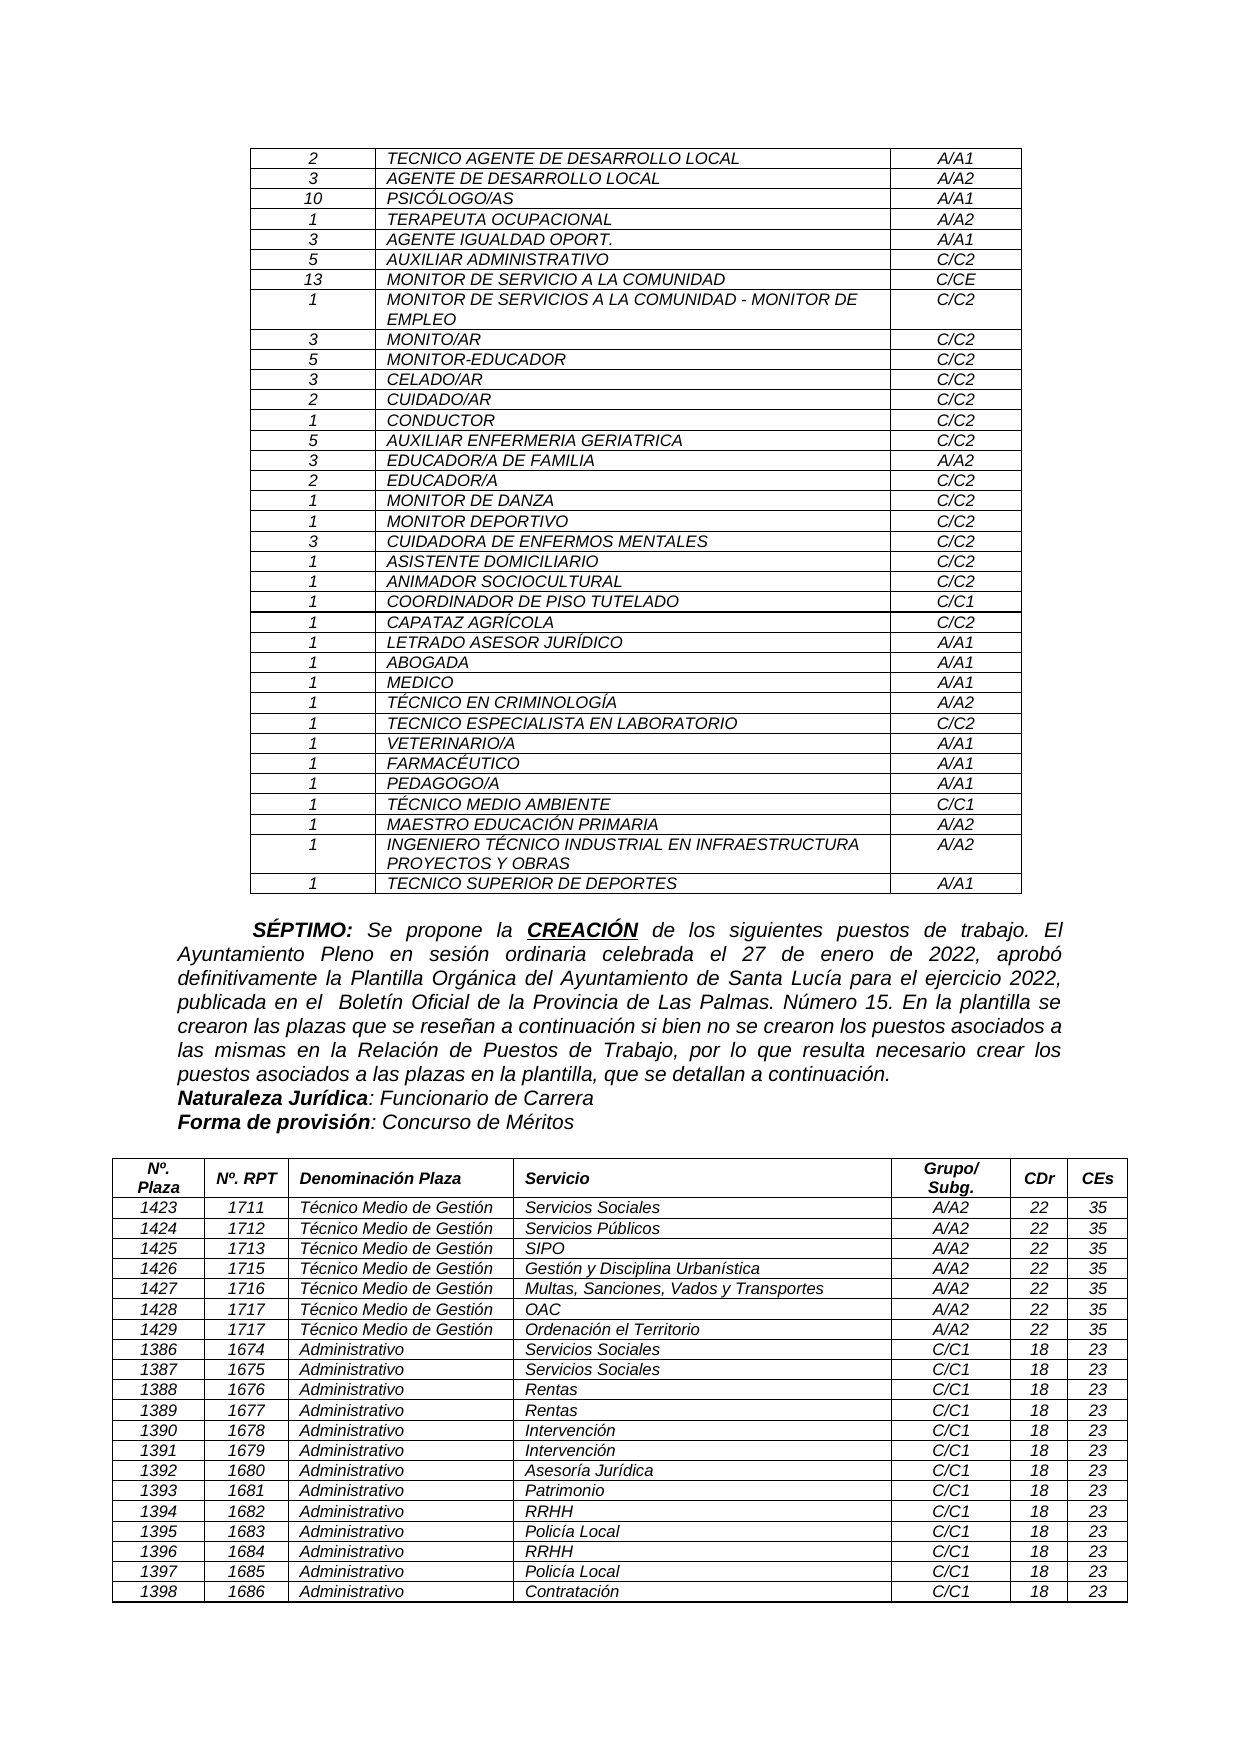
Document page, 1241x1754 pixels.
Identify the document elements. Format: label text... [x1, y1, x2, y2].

table_cell 3 [251, 451, 375, 470]
table_cell AUXILIAR ADMINISTRATIVO [376, 250, 890, 269]
table_cell 1678 [205, 1421, 288, 1440]
table_cell 1391 [113, 1441, 204, 1460]
table_cell MONITOR-EDUCADOR [376, 350, 890, 369]
table_cell 18 [1011, 1481, 1067, 1500]
table_cell 35 [1068, 1198, 1127, 1217]
table_cell ASISTENTE DOMICILIARIO [376, 552, 890, 571]
table_cell 18 [1011, 1562, 1067, 1581]
table_cell 23 [1068, 1481, 1127, 1500]
table_cell Administrativo [289, 1340, 513, 1359]
table_header Nº. RPT [205, 1159, 288, 1197]
table_cell 1681 [205, 1481, 288, 1500]
table_cell Intervención [514, 1421, 891, 1440]
table_cell 1 [251, 410, 375, 429]
table_cell 1 [251, 552, 375, 571]
table_cell Administrativo [289, 1582, 513, 1601]
table_cell C/C2 [891, 532, 1021, 551]
table_cell 1 [251, 774, 375, 793]
table_cell Servicios Sociales [514, 1198, 891, 1217]
table_cell RRHH [514, 1542, 891, 1561]
table_cell 1395 [113, 1522, 204, 1541]
table_cell Ordenación el Territorio [514, 1320, 891, 1339]
table_cell C/C2 [891, 552, 1021, 571]
table_cell 1427 [113, 1279, 204, 1298]
table_cell 1 [251, 572, 375, 591]
table_cell Servicios Públicos [514, 1219, 891, 1238]
table_cell A/A1 [891, 874, 1021, 893]
table_cell 13 [251, 270, 375, 289]
table_cell A/A2 [891, 209, 1021, 228]
table_cell A/A1 [891, 653, 1021, 672]
table_cell 1 [251, 794, 375, 813]
table_cell 1683 [205, 1522, 288, 1541]
table_cell MEDICO [376, 673, 890, 692]
table_cell Técnico Medio de Gestión [289, 1219, 513, 1238]
table_header Nº. Plaza [113, 1159, 204, 1197]
table_cell 1 [251, 815, 375, 834]
table_cell Policía Local [514, 1562, 891, 1581]
table_cell C/C1 [892, 1421, 1010, 1440]
table_cell A/A2 [891, 451, 1021, 470]
table_cell MONITOR DEPORTIVO [376, 511, 890, 531]
table_cell 1426 [113, 1259, 204, 1278]
table_cell 1396 [113, 1542, 204, 1561]
table_cell Técnico Medio de Gestión [289, 1279, 513, 1298]
table_cell 1390 [113, 1421, 204, 1440]
table_cell 22 [1011, 1279, 1067, 1298]
table_cell CUIDADORA DE ENFERMOS MENTALES [376, 532, 890, 551]
table_cell 1 [251, 491, 375, 510]
table_cell 1 [251, 592, 375, 611]
table_cell 1397 [113, 1562, 204, 1581]
table_cell PEDAGOGO/A [376, 774, 890, 793]
table_cell A/A2 [892, 1259, 1010, 1278]
table_cell Administrativo [289, 1501, 513, 1521]
table_cell FARMACÉUTICO [376, 754, 890, 773]
table_cell PSICÓLOGO/AS [376, 189, 890, 208]
table_cell 1 [251, 714, 375, 733]
table_cell 23 [1068, 1562, 1127, 1581]
table_cell Asesoría Jurídica [514, 1461, 891, 1480]
table_cell Administrativo [289, 1481, 513, 1500]
table_cell 35 [1068, 1279, 1127, 1298]
table_cell 18 [1011, 1400, 1067, 1419]
table_cell 5 [251, 431, 375, 450]
table_cell C/C2 [891, 370, 1021, 389]
table_cell CONDUCTOR [376, 410, 890, 429]
table_cell 1 [251, 613, 375, 632]
table_cell 5 [251, 350, 375, 369]
table_cell A/A1 [891, 774, 1021, 793]
table_cell C/C2 [891, 613, 1021, 632]
table_cell 1715 [205, 1259, 288, 1278]
table_cell C/C1 [892, 1481, 1010, 1500]
table_cell 23 [1068, 1340, 1127, 1359]
table_cell C/C2 [891, 491, 1021, 510]
table_cell TÉCNICO MEDIO AMBIENTE [376, 794, 890, 813]
table_cell C/C1 [892, 1562, 1010, 1581]
table_cell 18 [1011, 1421, 1067, 1440]
table_cell A/A2 [892, 1219, 1010, 1238]
table_cell 22 [1011, 1219, 1067, 1238]
table_cell 1679 [205, 1441, 288, 1460]
table_cell 2 [251, 390, 375, 409]
table_cell 1716 [205, 1279, 288, 1298]
table_cell 5 [251, 250, 375, 269]
table_cell CELADO/AR [376, 370, 890, 389]
table_cell 1 [251, 693, 375, 712]
table_cell 1711 [205, 1198, 288, 1217]
table_cell 1387 [113, 1360, 204, 1379]
table_cell Administrativo [289, 1562, 513, 1581]
table_cell 10 [251, 189, 375, 208]
table_cell 3 [251, 532, 375, 551]
table_cell CUIDADO/AR [376, 390, 890, 409]
table_cell COORDINADOR DE PISO TUTELADO [376, 592, 890, 611]
text SÉPTIMO: Se propone la CREACIÓN de los siguientes puestos de trabajo. El Ayuntamiento Pleno en sesión ordinaria celebrada el 27 de enero de 2022, aprobó definitivamente la Plantilla Orgánica del Ayuntamiento de Santa Lucía para el ejercicio 2022, publicada en el Boletín Oficial de la Provincia de Las Palmas. Número 15. En la plantilla se crearon las plazas que se reseñan a continuación si bien no se crearon los puestos asociados a las mismas en la Relación de Puestos de Trabajo, por lo que resulta necesario crear los puestos asociados a las plazas en la plantilla, que se detallan a continuación. [177, 918, 1063, 1086]
table_cell 1717 [205, 1320, 288, 1339]
table_cell Administrativo [289, 1421, 513, 1440]
table_cell Policía Local [514, 1522, 891, 1541]
table_cell 18 [1011, 1542, 1067, 1561]
table_header Servicio [514, 1159, 891, 1197]
table_cell 1 [251, 633, 375, 652]
table_cell A/A1 [891, 754, 1021, 773]
text Naturaleza Jurídica: Funcionario de Carrera [177, 1086, 1063, 1110]
table_cell A/A2 [892, 1279, 1010, 1298]
table_cell 1 [251, 874, 375, 893]
table_cell 1 [251, 734, 375, 753]
table_cell 1686 [205, 1582, 288, 1601]
table_cell 2 [251, 471, 375, 490]
table_cell ANIMADOR SOCIOCULTURAL [376, 572, 890, 591]
table_cell C/C1 [892, 1461, 1010, 1480]
table_cell Gestión y Disciplina Urbanística [514, 1259, 891, 1278]
table_cell 1429 [113, 1320, 204, 1339]
table_cell C/C1 [892, 1582, 1010, 1601]
table_header Denominación Plaza [289, 1159, 513, 1197]
table_cell 22 [1011, 1320, 1067, 1339]
table_cell 1 [251, 511, 375, 531]
table_cell C/C2 [891, 390, 1021, 409]
table_cell EDUCADOR/A DE FAMILIA [376, 451, 890, 470]
table_cell 23 [1068, 1360, 1127, 1379]
table_cell C/C1 [891, 592, 1021, 611]
table_cell 1680 [205, 1461, 288, 1480]
table_cell TERAPEUTA OCUPACIONAL [376, 209, 890, 228]
table_cell Técnico Medio de Gestión [289, 1259, 513, 1278]
table_cell 1 [251, 209, 375, 228]
table_cell AGENTE IGUALDAD OPORT. [376, 230, 890, 249]
table_cell 1 [251, 754, 375, 773]
table_cell SIPO [514, 1239, 891, 1258]
table_cell A/A2 [891, 815, 1021, 834]
table_cell 1424 [113, 1219, 204, 1238]
table_cell A/A2 [892, 1299, 1010, 1318]
table_cell 18 [1011, 1461, 1067, 1480]
table_cell 1393 [113, 1481, 204, 1500]
table_cell 18 [1011, 1522, 1067, 1541]
table_cell C/C1 [892, 1360, 1010, 1379]
table_cell A/A1 [891, 633, 1021, 652]
table_cell Técnico Medio de Gestión [289, 1198, 513, 1217]
table_cell 1 [251, 835, 375, 873]
table_cell 22 [1011, 1198, 1067, 1217]
table_cell C/C1 [892, 1542, 1010, 1561]
table_cell LETRADO ASESOR JURÍDICO [376, 633, 890, 652]
table_cell MONITO/AR [376, 330, 890, 349]
table_cell Administrativo [289, 1441, 513, 1460]
table_cell 1389 [113, 1400, 204, 1419]
table_cell Rentas [514, 1380, 891, 1399]
table_cell 2 [251, 149, 375, 168]
table_cell VETERINARIO/A [376, 734, 890, 753]
table_cell Contratación [514, 1582, 891, 1601]
table_cell 1685 [205, 1562, 288, 1581]
table_cell Intervención [514, 1441, 891, 1460]
table_cell 3 [251, 370, 375, 389]
table_cell 1 [251, 653, 375, 672]
table_cell 1713 [205, 1239, 288, 1258]
table_cell Técnico Medio de Gestión [289, 1239, 513, 1258]
table_cell 3 [251, 230, 375, 249]
table_cell C/CE [891, 270, 1021, 289]
table_cell MONITOR DE SERVICIOS A LA COMUNIDAD - MONITOR DE EMPLEO [376, 290, 890, 328]
table_cell 23 [1068, 1441, 1127, 1460]
table_cell C/C2 [891, 572, 1021, 591]
table_cell 35 [1068, 1259, 1127, 1278]
table_cell 18 [1011, 1380, 1067, 1399]
table_cell C/C2 [891, 431, 1021, 450]
table_cell 23 [1068, 1542, 1127, 1561]
table_cell C/C1 [892, 1340, 1010, 1359]
table_cell C/C2 [891, 330, 1021, 349]
table_cell 1684 [205, 1542, 288, 1561]
table_cell Servicios Sociales [514, 1340, 891, 1359]
table_cell A/A1 [891, 149, 1021, 168]
table_cell A/A2 [892, 1239, 1010, 1258]
table_cell MAESTRO EDUCACIÓN PRIMARIA [376, 815, 890, 834]
table_cell Administrativo [289, 1461, 513, 1480]
table_cell Administrativo [289, 1542, 513, 1561]
table_cell 18 [1011, 1441, 1067, 1460]
table_cell MONITOR DE SERVICIO A LA COMUNIDAD [376, 270, 890, 289]
table_cell 3 [251, 169, 375, 188]
table_cell 35 [1068, 1219, 1127, 1238]
table_cell 1386 [113, 1340, 204, 1359]
table_cell Administrativo [289, 1360, 513, 1379]
table_cell Rentas [514, 1400, 891, 1419]
table_cell 1423 [113, 1198, 204, 1217]
table_cell OAC [514, 1299, 891, 1318]
table_cell RRHH [514, 1501, 891, 1521]
table_cell A/A2 [892, 1198, 1010, 1217]
table_cell C/C1 [892, 1522, 1010, 1541]
table_cell EDUCADOR/A [376, 471, 890, 490]
table_cell A/A1 [891, 734, 1021, 753]
table_cell 18 [1011, 1501, 1067, 1521]
table_cell TECNICO ESPECIALISTA EN LABORATORIO [376, 714, 890, 733]
table_cell 18 [1011, 1360, 1067, 1379]
table_cell C/C2 [891, 511, 1021, 531]
table_cell 1394 [113, 1501, 204, 1521]
table_header CDr [1011, 1159, 1067, 1197]
table_cell 1674 [205, 1340, 288, 1359]
table_cell A/A2 [891, 835, 1021, 873]
table_cell 18 [1011, 1582, 1067, 1601]
table_cell 1677 [205, 1400, 288, 1419]
table_cell 1675 [205, 1360, 288, 1379]
table_cell 3 [251, 330, 375, 349]
table_cell 1682 [205, 1501, 288, 1521]
table_cell 1398 [113, 1582, 204, 1601]
table_header Grupo/Subg. [892, 1159, 1010, 1197]
table_cell 35 [1068, 1320, 1127, 1339]
table_cell AGENTE DE DESARROLLO LOCAL [376, 169, 890, 188]
table_cell 1388 [113, 1380, 204, 1399]
table_cell CAPATAZ AGRÍCOLA [376, 613, 890, 632]
table_cell C/C1 [891, 794, 1021, 813]
table_cell 1717 [205, 1299, 288, 1318]
table_cell A/A1 [891, 230, 1021, 249]
table_cell 1 [251, 290, 375, 328]
table_cell 35 [1068, 1239, 1127, 1258]
table_cell TÉCNICO EN CRIMINOLOGÍA [376, 693, 890, 712]
table_cell A/A2 [892, 1320, 1010, 1339]
table_cell 1676 [205, 1380, 288, 1399]
table_cell 22 [1011, 1259, 1067, 1278]
table_cell C/C1 [892, 1441, 1010, 1460]
table_cell A/A1 [891, 673, 1021, 692]
table_cell 23 [1068, 1501, 1127, 1521]
table_header CEs [1068, 1159, 1127, 1197]
table_cell 18 [1011, 1340, 1067, 1359]
table_cell Administrativo [289, 1380, 513, 1399]
text Forma de provisión: Concurso de Méritos [177, 1110, 1063, 1134]
table_cell AUXILIAR ENFERMERIA GERIATRICA [376, 431, 890, 450]
table_cell Servicios Sociales [514, 1360, 891, 1379]
table_cell C/C2 [891, 714, 1021, 733]
table_cell 22 [1011, 1239, 1067, 1258]
table_cell A/A2 [891, 169, 1021, 188]
table_cell 1428 [113, 1299, 204, 1318]
table_cell TECNICO SUPERIOR DE DEPORTES [376, 874, 890, 893]
table_cell C/C2 [891, 410, 1021, 429]
table_cell 1712 [205, 1219, 288, 1238]
table_cell TECNICO AGENTE DE DESARROLLO LOCAL [376, 149, 890, 168]
table_cell Administrativo [289, 1522, 513, 1541]
table_cell Administrativo [289, 1400, 513, 1419]
table_cell INGENIERO TÉCNICO INDUSTRIAL EN INFRAESTRUCTURA PROYECTOS Y OBRAS [376, 835, 890, 873]
table_cell 1392 [113, 1461, 204, 1480]
table_cell 23 [1068, 1582, 1127, 1601]
table_cell 23 [1068, 1421, 1127, 1440]
table_cell C/C2 [891, 350, 1021, 369]
table_cell C/C2 [891, 471, 1021, 490]
table_cell 22 [1011, 1299, 1067, 1318]
table_cell Técnico Medio de Gestión [289, 1320, 513, 1339]
table_cell C/C2 [891, 290, 1021, 328]
table_cell C/C2 [891, 250, 1021, 269]
table_cell 23 [1068, 1522, 1127, 1541]
table_cell 23 [1068, 1461, 1127, 1480]
table_cell 35 [1068, 1299, 1127, 1318]
table_cell 1 [251, 673, 375, 692]
table_cell 1425 [113, 1239, 204, 1258]
table_cell Multas, Sanciones, Vados y Transportes [514, 1279, 891, 1298]
table_cell Técnico Medio de Gestión [289, 1299, 513, 1318]
table_cell MONITOR DE DANZA [376, 491, 890, 510]
table_cell C/C1 [892, 1400, 1010, 1419]
table_cell A/A2 [891, 693, 1021, 712]
table_cell ABOGADA [376, 653, 890, 672]
table_cell 23 [1068, 1380, 1127, 1399]
table_cell A/A1 [891, 189, 1021, 208]
table_cell Patrimonio [514, 1481, 891, 1500]
table_cell 23 [1068, 1400, 1127, 1419]
table_cell C/C1 [892, 1501, 1010, 1521]
table_cell C/C1 [892, 1380, 1010, 1399]
